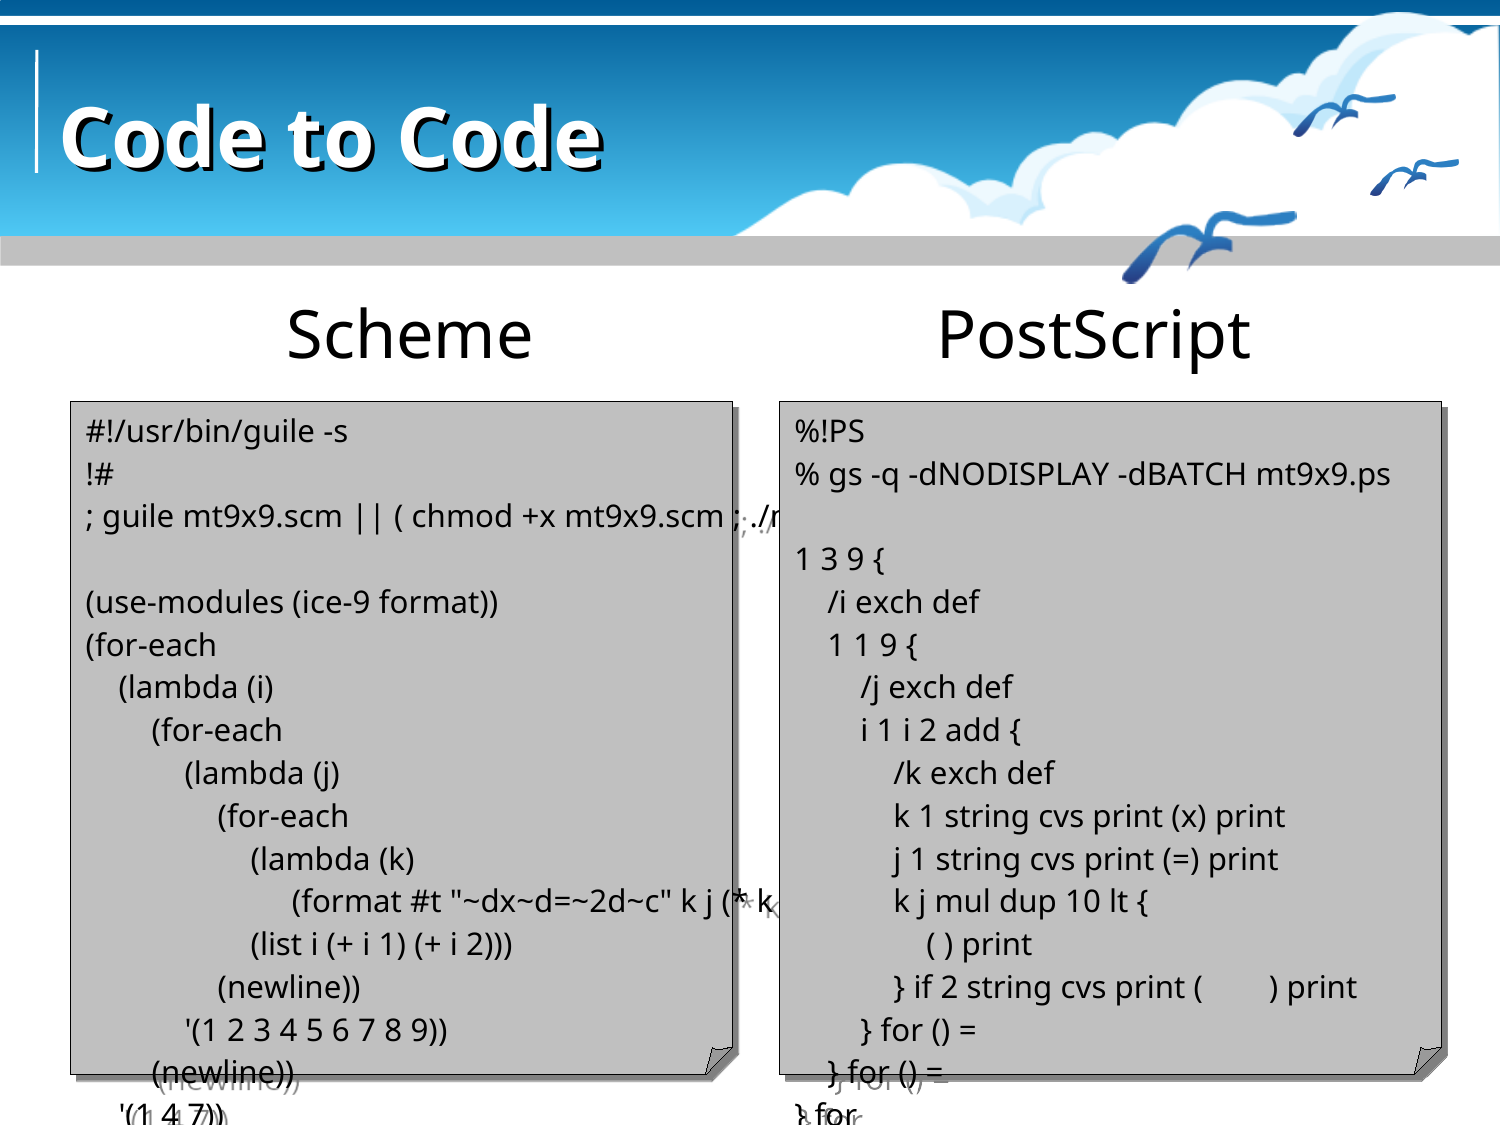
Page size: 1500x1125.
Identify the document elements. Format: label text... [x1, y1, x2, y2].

text_box Scheme [271, 283, 591, 388]
text_box %!PS % gs -q -dNODISPLAY -dBATCH mt9x9.ps 1 3 9 { /i exch def 1 1 9 { /j exch def i 1 i 2 add { /k exch def k 1 string cvs print (x) print j 1 string cvs print (=) print k j mul dup 10 lt { ( ) print } if 2 string cvs print ( ) print } for () = } for () = } for [779, 401, 1442, 1075]
text_box #!/usr/bin/guile -s !# ; guile mt9x9.scm || ( chmod +x mt9x9.scm ; ./mt9x9.scm ) (use-modules (ice-9 format)) (for-each (lambda (i) (for-each (lambda (j) (for-each (lambda (k) (format #t "~dx~d=~2d~c" k j (* k j) #\tab)) (list i (+ i 1) (+ i 2))) (newline)) '(1 2 3 4 5 6 7 8 9)) (newline)) '(1 4 7)) [70, 401, 733, 1075]
text_box PostScript [921, 283, 1347, 388]
picture [730, 12, 1500, 283]
title Code to Code [59, 86, 1465, 186]
